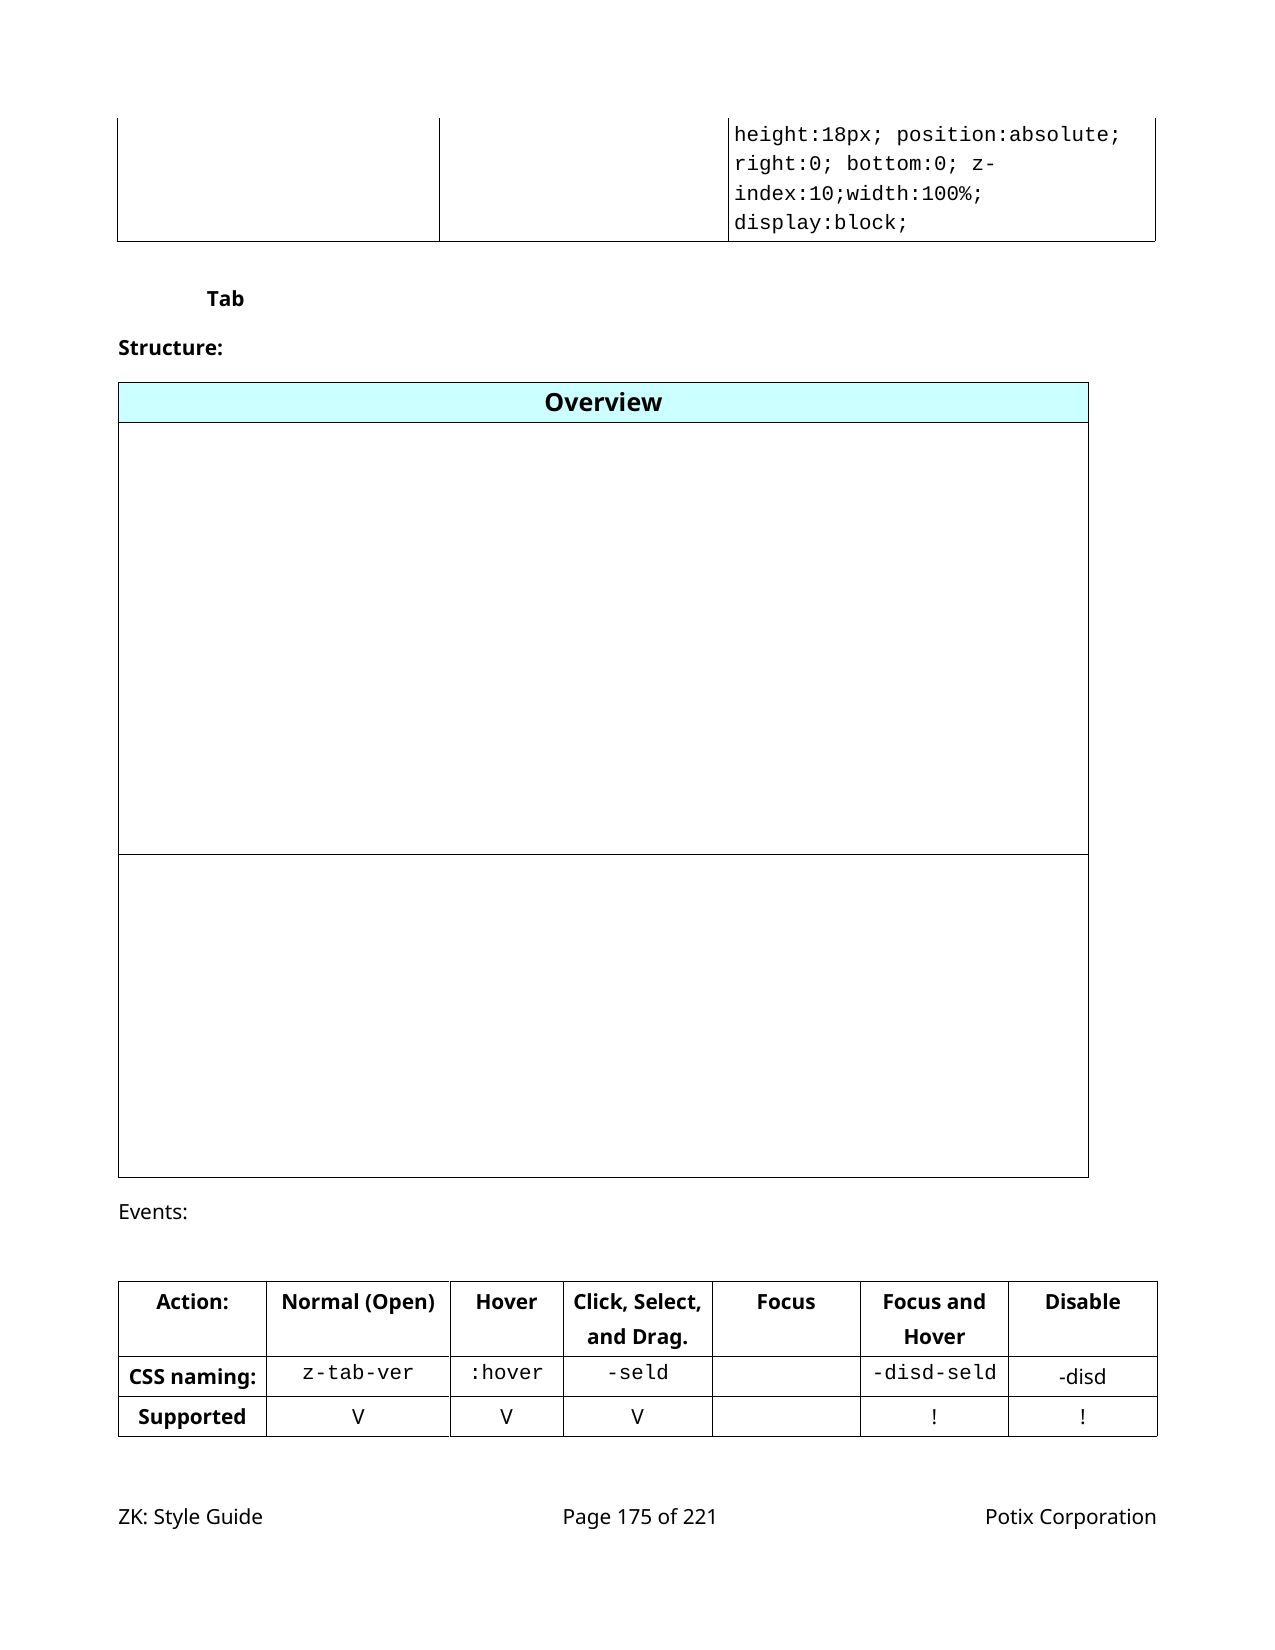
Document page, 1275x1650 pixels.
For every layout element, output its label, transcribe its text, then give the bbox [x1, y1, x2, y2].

table_cell [119, 423, 1088, 854]
table_cell [119, 855, 1088, 1177]
table_header Focus and Hover [861, 1282, 1008, 1356]
table_cell [713, 1397, 860, 1436]
table_cell height:18px; position:absolute; right:0; bottom:0; z-index:10;width:100%; display:block; [729, 118, 1155, 241]
table_cell V [451, 1397, 563, 1436]
table_cell :hover [451, 1357, 563, 1396]
text Events: [118, 1197, 1157, 1261]
table_cell [440, 118, 728, 241]
table_header Click, Select, and Drag. [564, 1282, 712, 1356]
table_cell CSS naming: [119, 1357, 266, 1396]
table_cell V [267, 1397, 449, 1436]
table_cell Supported [119, 1397, 266, 1436]
table_header Overview [119, 383, 1088, 422]
table_cell [118, 118, 439, 241]
table_cell ! [861, 1397, 1008, 1436]
text Structure: [118, 333, 1157, 361]
table_cell -disd-seld [861, 1357, 1008, 1396]
table_cell [713, 1357, 860, 1396]
table_header Hover [451, 1282, 563, 1356]
table_cell -disd [1009, 1357, 1157, 1396]
table_header Focus [713, 1282, 860, 1356]
table_cell -seld [564, 1357, 712, 1396]
table_header Normal (Open) [267, 1282, 449, 1356]
table_cell z-tab-ver [267, 1357, 449, 1396]
table_header Disable [1009, 1282, 1157, 1356]
table_cell V [564, 1397, 712, 1436]
subtitle Tab [207, 284, 1157, 312]
table_cell ! [1009, 1397, 1157, 1436]
table_header Action: [119, 1282, 266, 1356]
